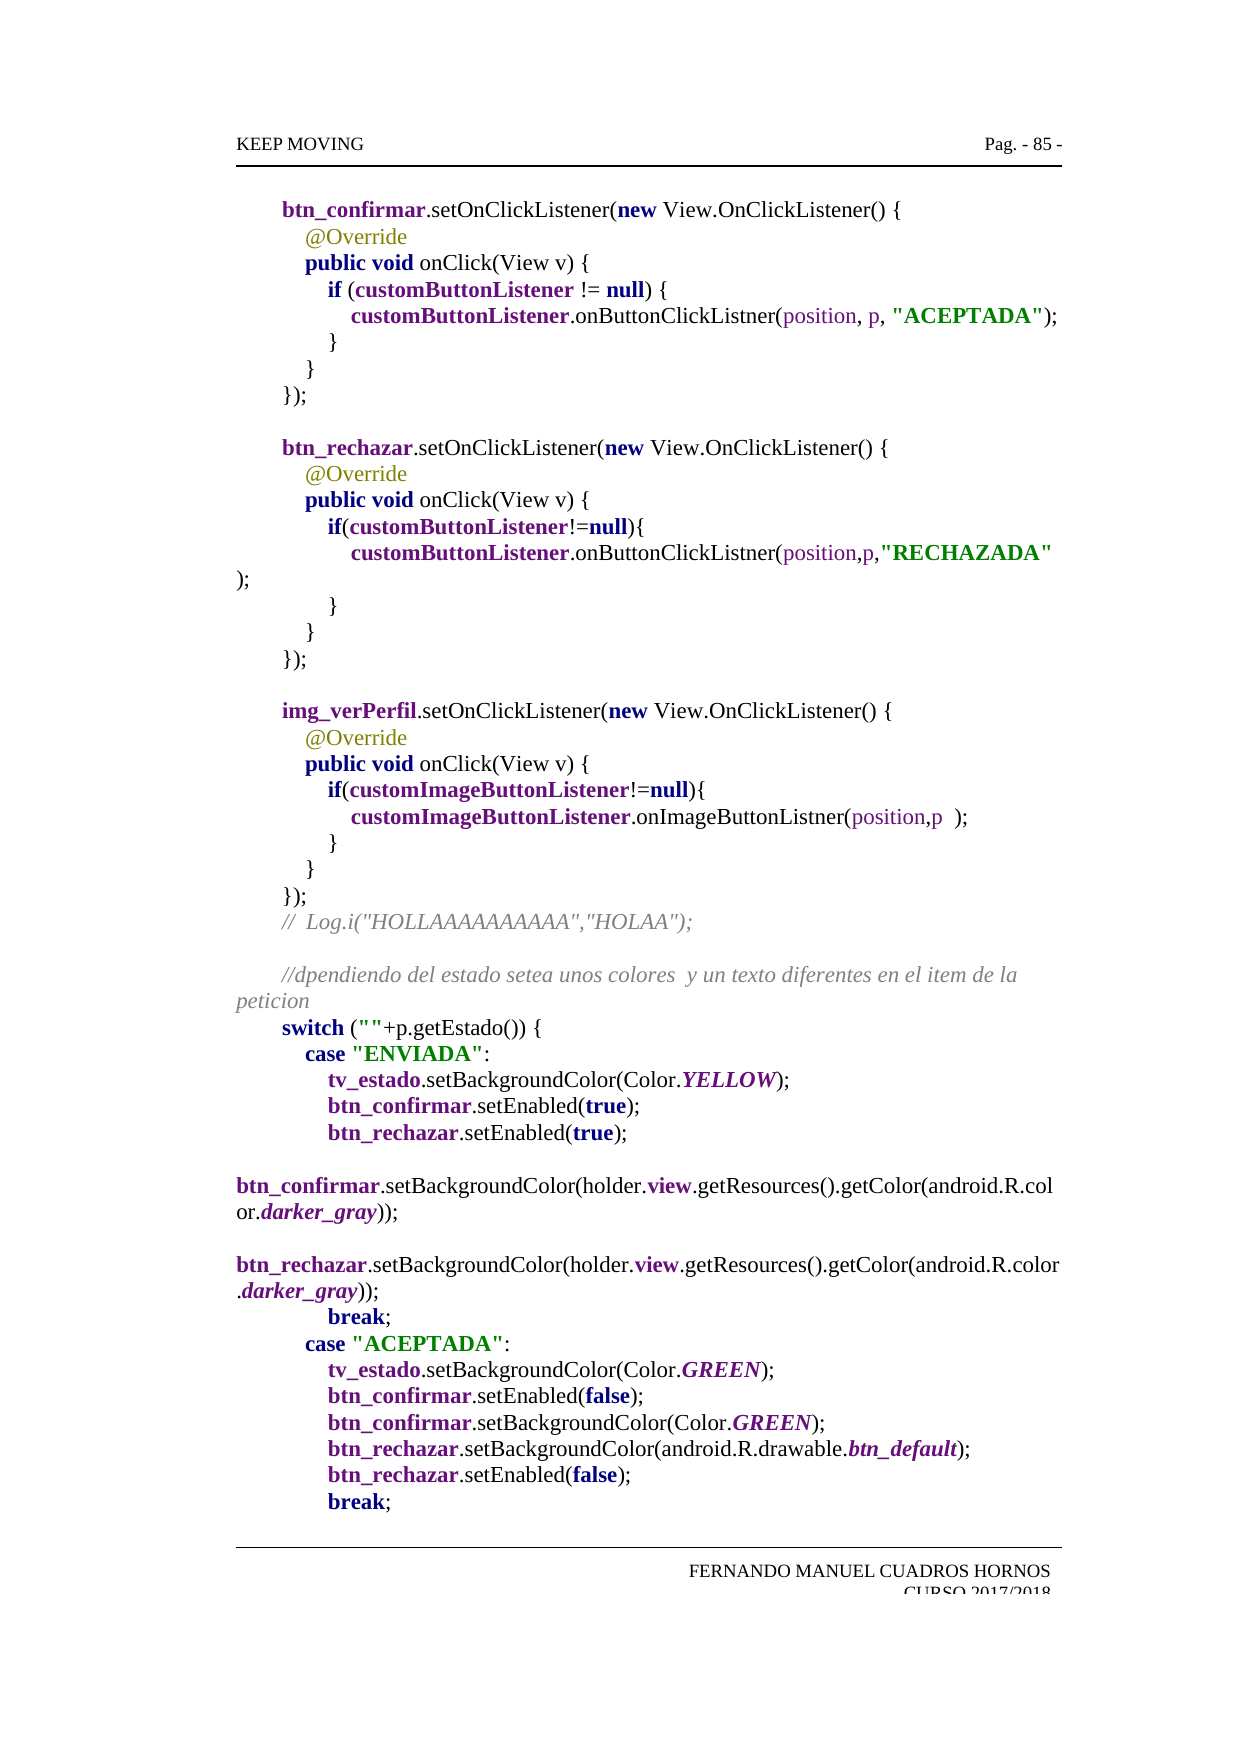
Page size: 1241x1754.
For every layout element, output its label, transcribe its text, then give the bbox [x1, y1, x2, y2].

text btn_confirmar.setOnClickListener(new View.OnClickListener() { @Override public void onClick(View v) { if (customButtonListener != null) { customButtonListener.onButtonClickListner(position, p, "ACEPTADA"); } } }); btn_rechazar.setOnClickListener(new View.OnClickListener() { @Override public void onClick(View v) { if(customButtonListener!=null){ customButtonListener.onButtonClickListner(position,p,"RECHAZADA" ); } } }); img_verPerfil.setOnClickListener(new View.OnClickListener() { @Override public void onClick(View v) { if(customImageButtonListener!=null){ customImageButtonListener.onImageButtonListner(position,p ); } } }); // Log.i("HOLLAAAAAAAAAA","HOLAA"); //dpendiendo del estado setea unos colores y un texto diferentes en el item de la peticion switch (""+p.getEstado()) { case "ENVIADA": tv_estado.setBackgroundColor(Color.YELLOW); btn_confirmar.setEnabled(true); btn_rechazar.setEnabled(true); btn_confirmar.setBackgroundColor(holder.view.getResources().getColor(android.R.color.darker_gray)); btn_rechazar.setBackgroundColor(holder.view.getResources().getColor(android.R.color.darker_gray)); break; case "ACEPTADA": tv_estado.setBackgroundColor(Color.GREEN); btn_confirmar.setEnabled(false); btn_confirmar.setBackgroundColor(Color.GREEN); btn_rechazar.setBackgroundColor(android.R.drawable.btn_default); btn_rechazar.setEnabled(false); break; [236, 197, 1062, 1514]
